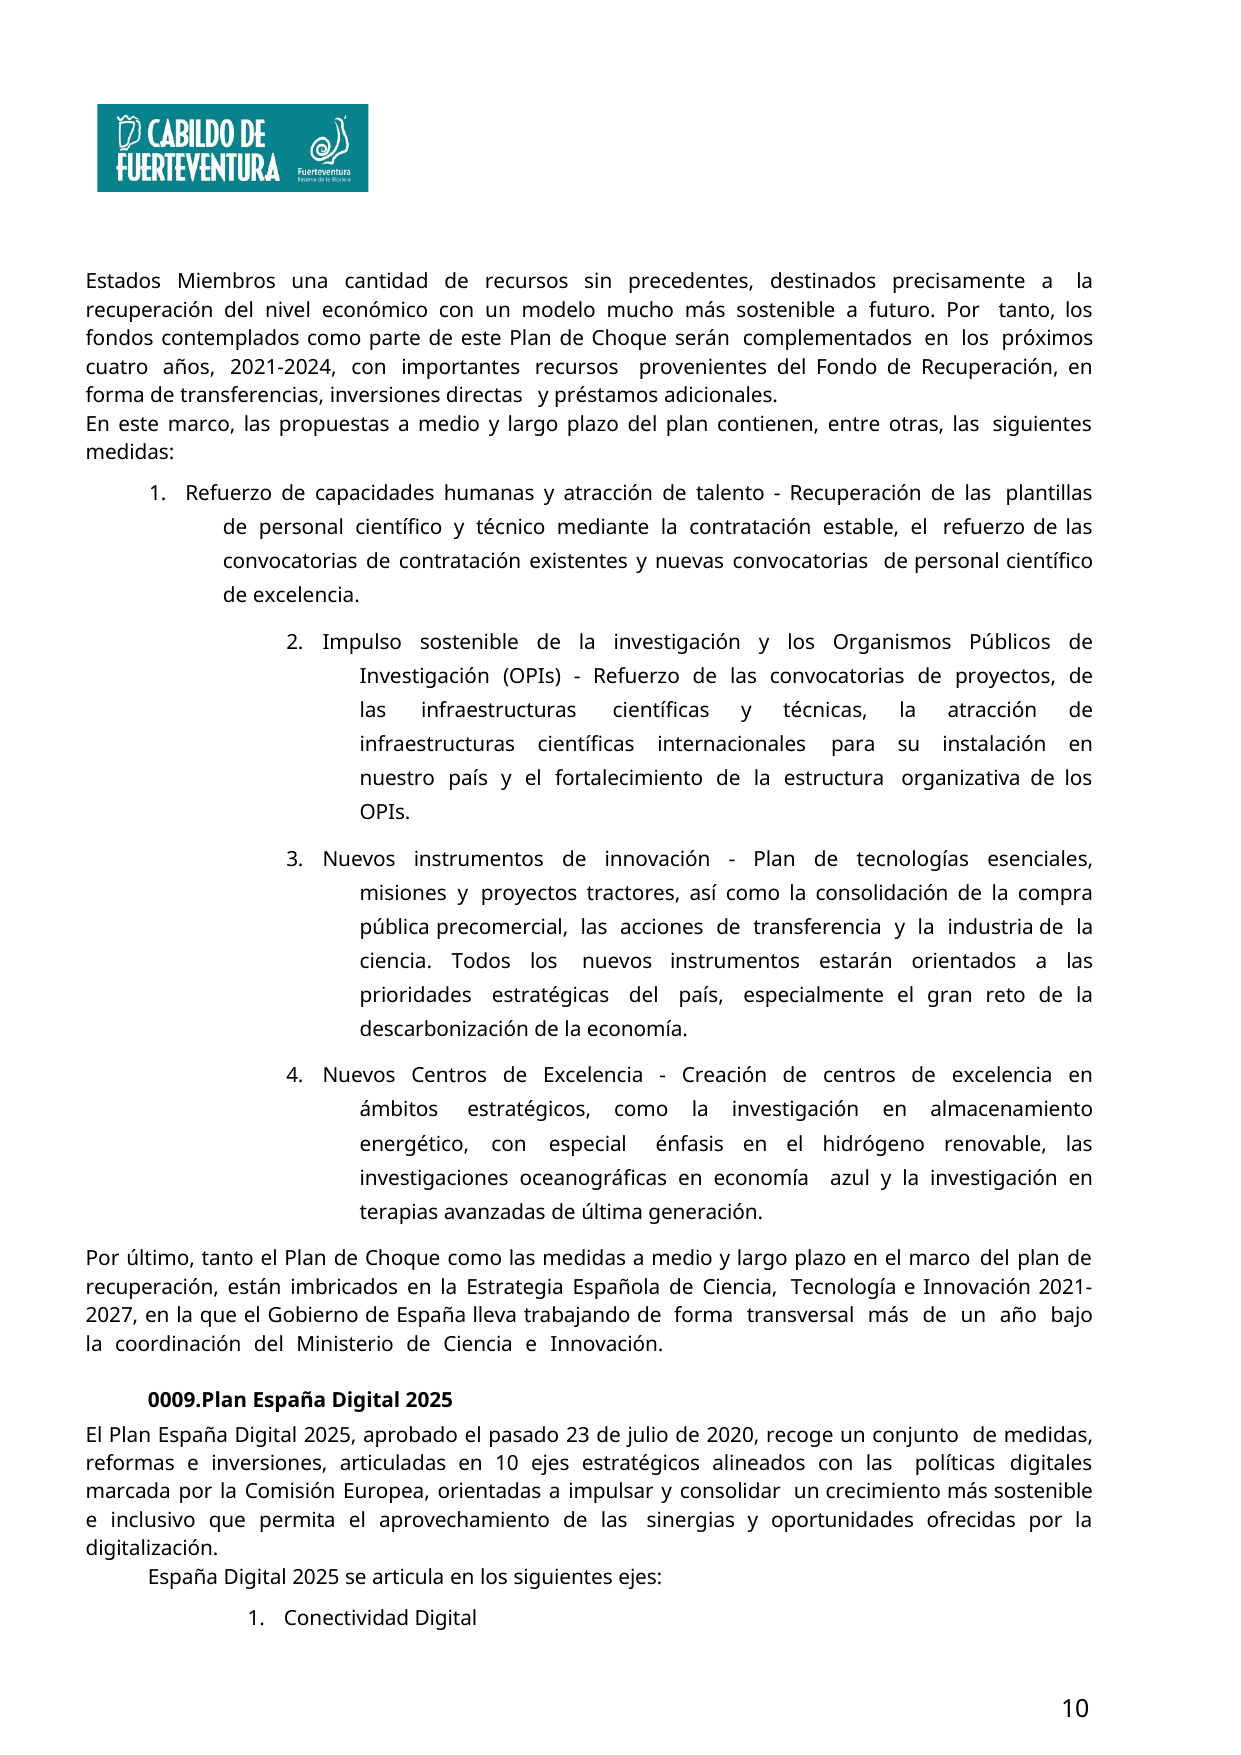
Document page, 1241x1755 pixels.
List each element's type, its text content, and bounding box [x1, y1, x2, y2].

list Impulso sostenible de la investigación y los Organismos Públicos de Investigación (OPIs) - Refuerzo de las convocatorias de proyectos, de las infraestructuras científicas y técnicas, la atracción de infraestructuras científicas internacionales para su instalación en nuestro país y el fortalecimiento de la estructura organizativa de los OPIs. [286, 627, 1093, 826]
list Nuevos instrumentos de innovación - Plan de tecnologías esenciales, misiones y proyectos tractores, así como la consolidación de la compra pública precomercial, las acciones de transferencia y la industria de la ciencia. Todos los nuevos instrumentos estarán orientados a las prioridades estratégicas del país, especialmente el gran reto de la descarbonización de la economía. [286, 844, 1093, 1042]
text El Plan España Digital 2025, aprobado el pasado 23 de julio de 2020, recoge un conjunto de medidas, reformas e inversiones, articuladas en 10 ejes estratégicos alineados con las políticas digitales marcada por la Comisión Europea, orientadas a impulsar y consolidar un crecimiento más sostenible e inclusivo que permita el aprovechamiento de las sinergias y oportunidades ofrecidas por la digitalización. [85, 1420, 1093, 1562]
text España Digital 2025 se articula en los siguientes ejes: [148, 1562, 1105, 1590]
text Por último, tanto el Plan de Choque como las medidas a medio y largo plazo en el marco del plan de recuperación, están imbricados en la Estrategia Española de Ciencia, Tecnología e Innovación 2021-2027, en la que el Gobierno de España lleva trabajando de forma transversal más de un año bajo la coordinación del Ministerio de Ciencia e Innovación. [85, 1243, 1093, 1357]
list Conectividad Digital [247, 1603, 1105, 1631]
text Estados Miembros una cantidad de recursos sin precedentes, destinados precisamente a la recuperación del nivel económico con un modelo mucho más sostenible a futuro. Por tanto, los fondos contemplados como parte de este Plan de Choque serán complementados en los próximos cuatro años, 2021-2024, con importantes recursos provenientes del Fondo de Recuperación, en forma de transferencias, inversiones directas y préstamos adicionales. [85, 266, 1093, 409]
list Nuevos Centros de Excelencia - Creación de centros de excelencia en ámbitos estratégicos, como la investigación en almacenamiento energético, con especial énfasis en el hidrógeno renovable, las investigaciones oceanográficas en economía azul y la investigación en terapias avanzadas de última generación. [286, 1061, 1093, 1225]
list Refuerzo de capacidades humanas y atracción de talento - Recuperación de las plantillas de personal científico y técnico mediante la contratación estable, el refuerzo de las convocatorias de contratación existentes y nuevas convocatorias de personal científico de excelencia. [149, 478, 1093, 609]
text En este marco, las propuestas a medio y largo plazo del plan contienen, entre otras, las siguientes medidas: [85, 409, 1093, 466]
subtitle 0009.Plan España Digital 2025 [148, 1385, 1105, 1413]
